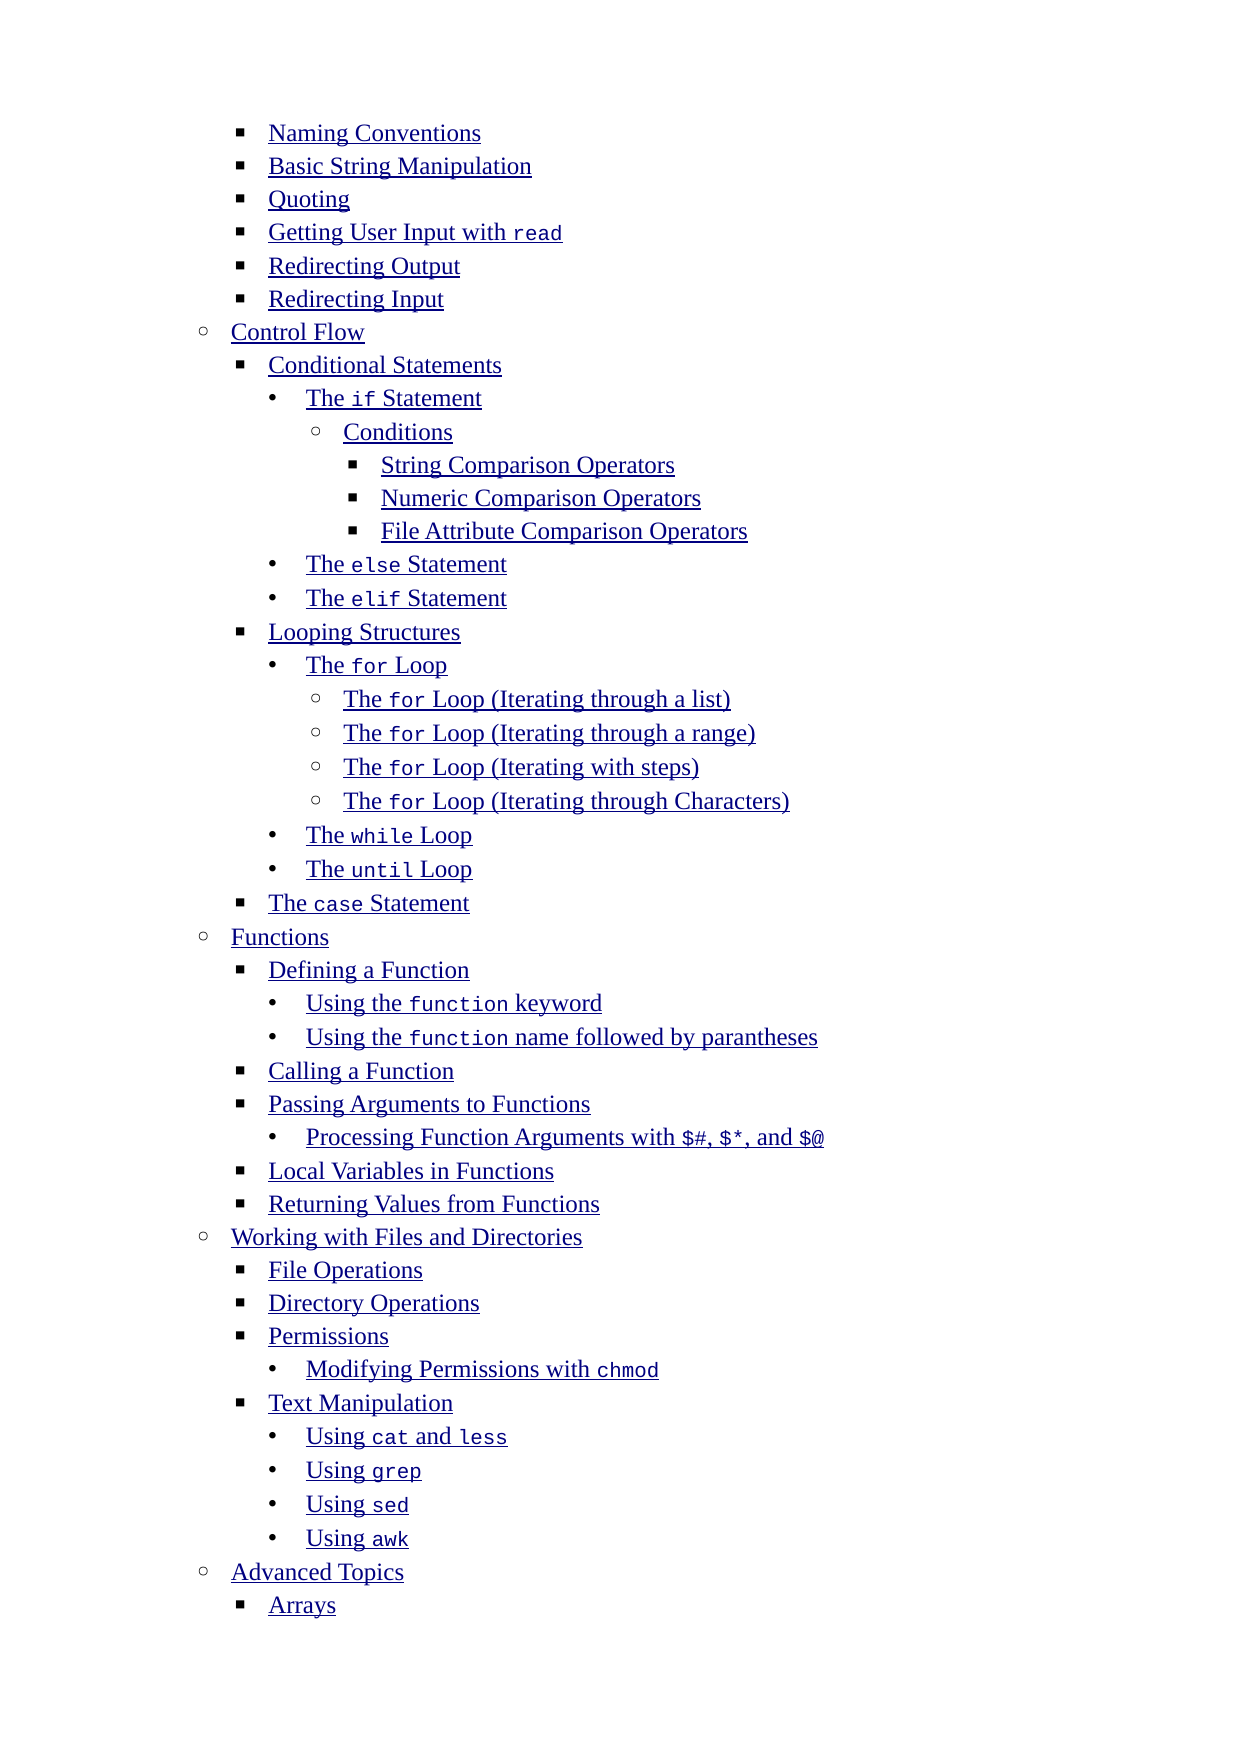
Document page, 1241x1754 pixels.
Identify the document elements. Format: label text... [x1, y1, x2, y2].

list Looping Structures [231, 617, 1122, 646]
list Conditional Statements [231, 350, 1122, 379]
list Directory Operations [231, 1288, 1122, 1317]
list Basic String Manipulation [231, 151, 1122, 180]
list Advanced Topics [193, 1557, 1122, 1586]
list Using cat and less [268, 1421, 1122, 1451]
list Modifying Permissions with chmod [268, 1354, 1122, 1383]
list Redirecting Input [231, 284, 1122, 313]
list Permissions [231, 1321, 1122, 1350]
list The for Loop (Iterating through a list) [306, 684, 1122, 714]
list Arrays [231, 1590, 1122, 1618]
list Calling a Function [231, 1056, 1122, 1084]
list Working with Files and Directories [193, 1222, 1122, 1251]
list File Operations [231, 1255, 1122, 1284]
list Functions [193, 922, 1122, 951]
list Returning Values from Functions [231, 1189, 1122, 1218]
list The for Loop (Iterating through Characters) [306, 786, 1122, 816]
list Using grep [268, 1455, 1122, 1484]
list The for Loop (Iterating through a range) [306, 718, 1122, 748]
list File Attribute Comparison Operators [343, 516, 1122, 545]
list The elif Statement [268, 583, 1122, 613]
list Using the function name followed by parantheses [268, 1022, 1122, 1051]
list Using awk [268, 1523, 1122, 1552]
list Using sed [268, 1489, 1122, 1518]
list Redirecting Output [231, 251, 1122, 280]
list Passing Arguments to Functions [231, 1089, 1122, 1118]
list Local Variables in Functions [231, 1156, 1122, 1184]
list The until Loop [268, 854, 1122, 883]
list Defining a Function [231, 955, 1122, 984]
list String Comparison Operators [343, 450, 1122, 479]
list Processing Function Arguments with $#, $*, and $@ [268, 1122, 1122, 1151]
list The while Loop [268, 820, 1122, 849]
list The case Statement [231, 888, 1122, 917]
list The for Loop [268, 650, 1122, 680]
list Naming Conventions [231, 118, 1122, 147]
list The else Statement [268, 549, 1122, 579]
list Text Manipulation [231, 1388, 1122, 1417]
list Quoting [231, 184, 1122, 213]
list Conditions [306, 417, 1122, 446]
list Getting User Input with read [231, 217, 1122, 247]
list The if Statement [268, 383, 1122, 413]
list Numeric Comparison Operators [343, 483, 1122, 512]
list Control Flow [193, 317, 1122, 346]
list The for Loop (Iterating with steps) [306, 752, 1122, 782]
list Using the function keyword [268, 988, 1122, 1017]
